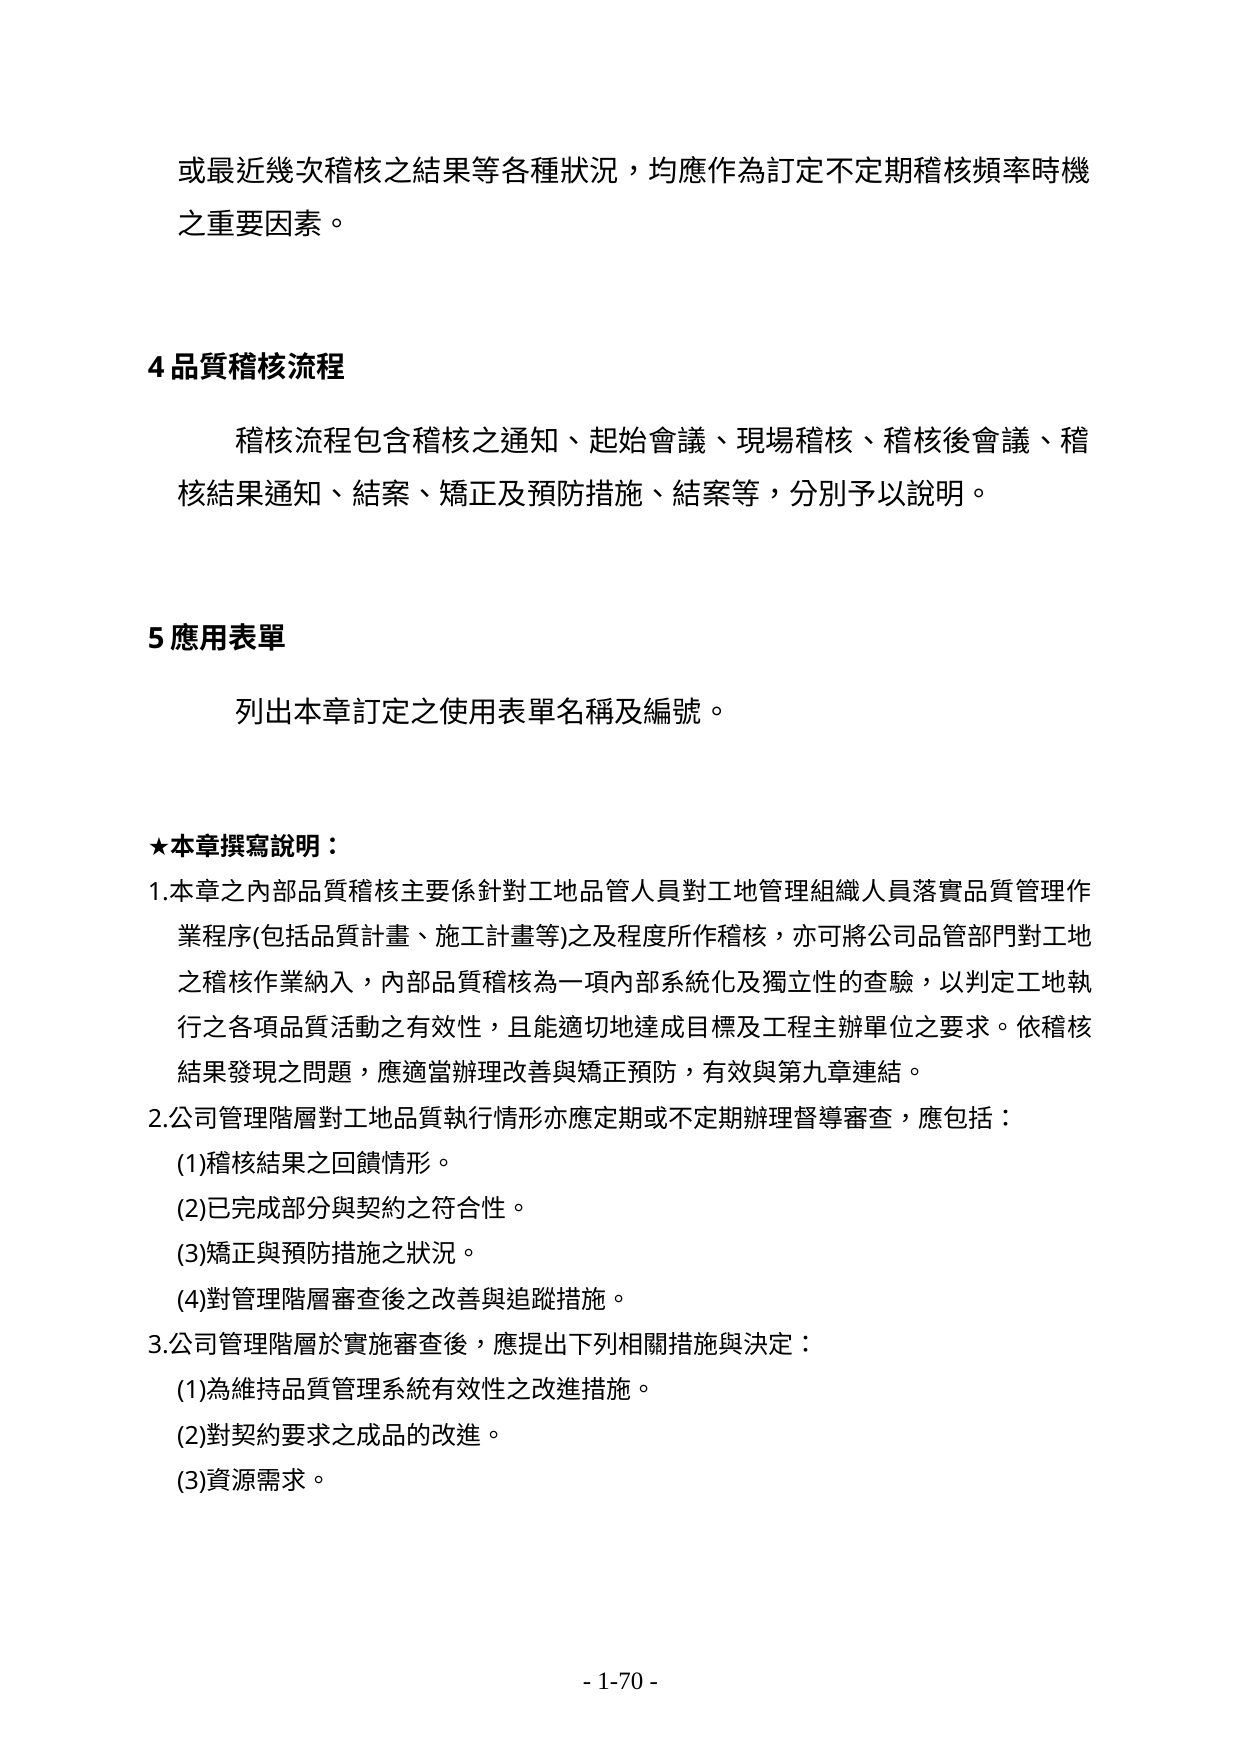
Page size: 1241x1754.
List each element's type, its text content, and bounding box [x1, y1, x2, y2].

text 2.公司管理階層對工地品質執行情形亦應定期或不定期辦理督導審查，應包括： [148, 1098, 1092, 1134]
text (2)對契約要求之成品的改進。 [177, 1415, 1092, 1451]
subtitle 4品質稽核流程 [148, 344, 1092, 386]
text 或最近幾次稽核之結果等各種狀況，均應作為訂定不定期稽核頻率時機之重要因素。 [177, 148, 1092, 243]
text 列出本章訂定之使用表單名稱及編號。 [177, 688, 1092, 731]
subtitle 5應用表單 [148, 614, 1092, 657]
text 稽核流程包含稽核之通知、起始會議、現場稽核、稽核後會議、稽核結果通知、結案、矯正及預防措施、結案等，分別予以說明。 [177, 418, 1092, 513]
text (1)為維持品質管理系統有效性之改進措施。 [177, 1370, 1092, 1406]
text (4)對管理階層審查後之改善與追蹤措施。 [177, 1279, 1092, 1316]
text (3)資源需求。 [177, 1461, 1092, 1497]
text 1.本章之內部品質稽核主要係針對工地品管人員對工地管理組織人員落實品質管理作業程序(包括品質計畫、施工計畫等)之及程度所作稽核，亦可將公司品管部門對工地之稽核作業納入，內部品質稽核為一項內部系統化及獨立性的查驗，以判定工地執行之各項品質活動之有效性，且能適切地達成目標及工程主辦單位之要求。依稽核結果發現之問題，應適當辦理改善與矯正預防，有效與第九章連結。 [148, 871, 1092, 1089]
text ★本章撰寫說明： [148, 826, 1092, 862]
text (2)已完成部分與契約之符合性。 [177, 1189, 1092, 1225]
text 3.公司管理階層於實施審查後，應提出下列相關措施與決定： [148, 1324, 1092, 1361]
text (3)矯正與預防措施之狀況。 [177, 1234, 1092, 1270]
text (1)稽核結果之回饋情形。 [177, 1143, 1092, 1179]
